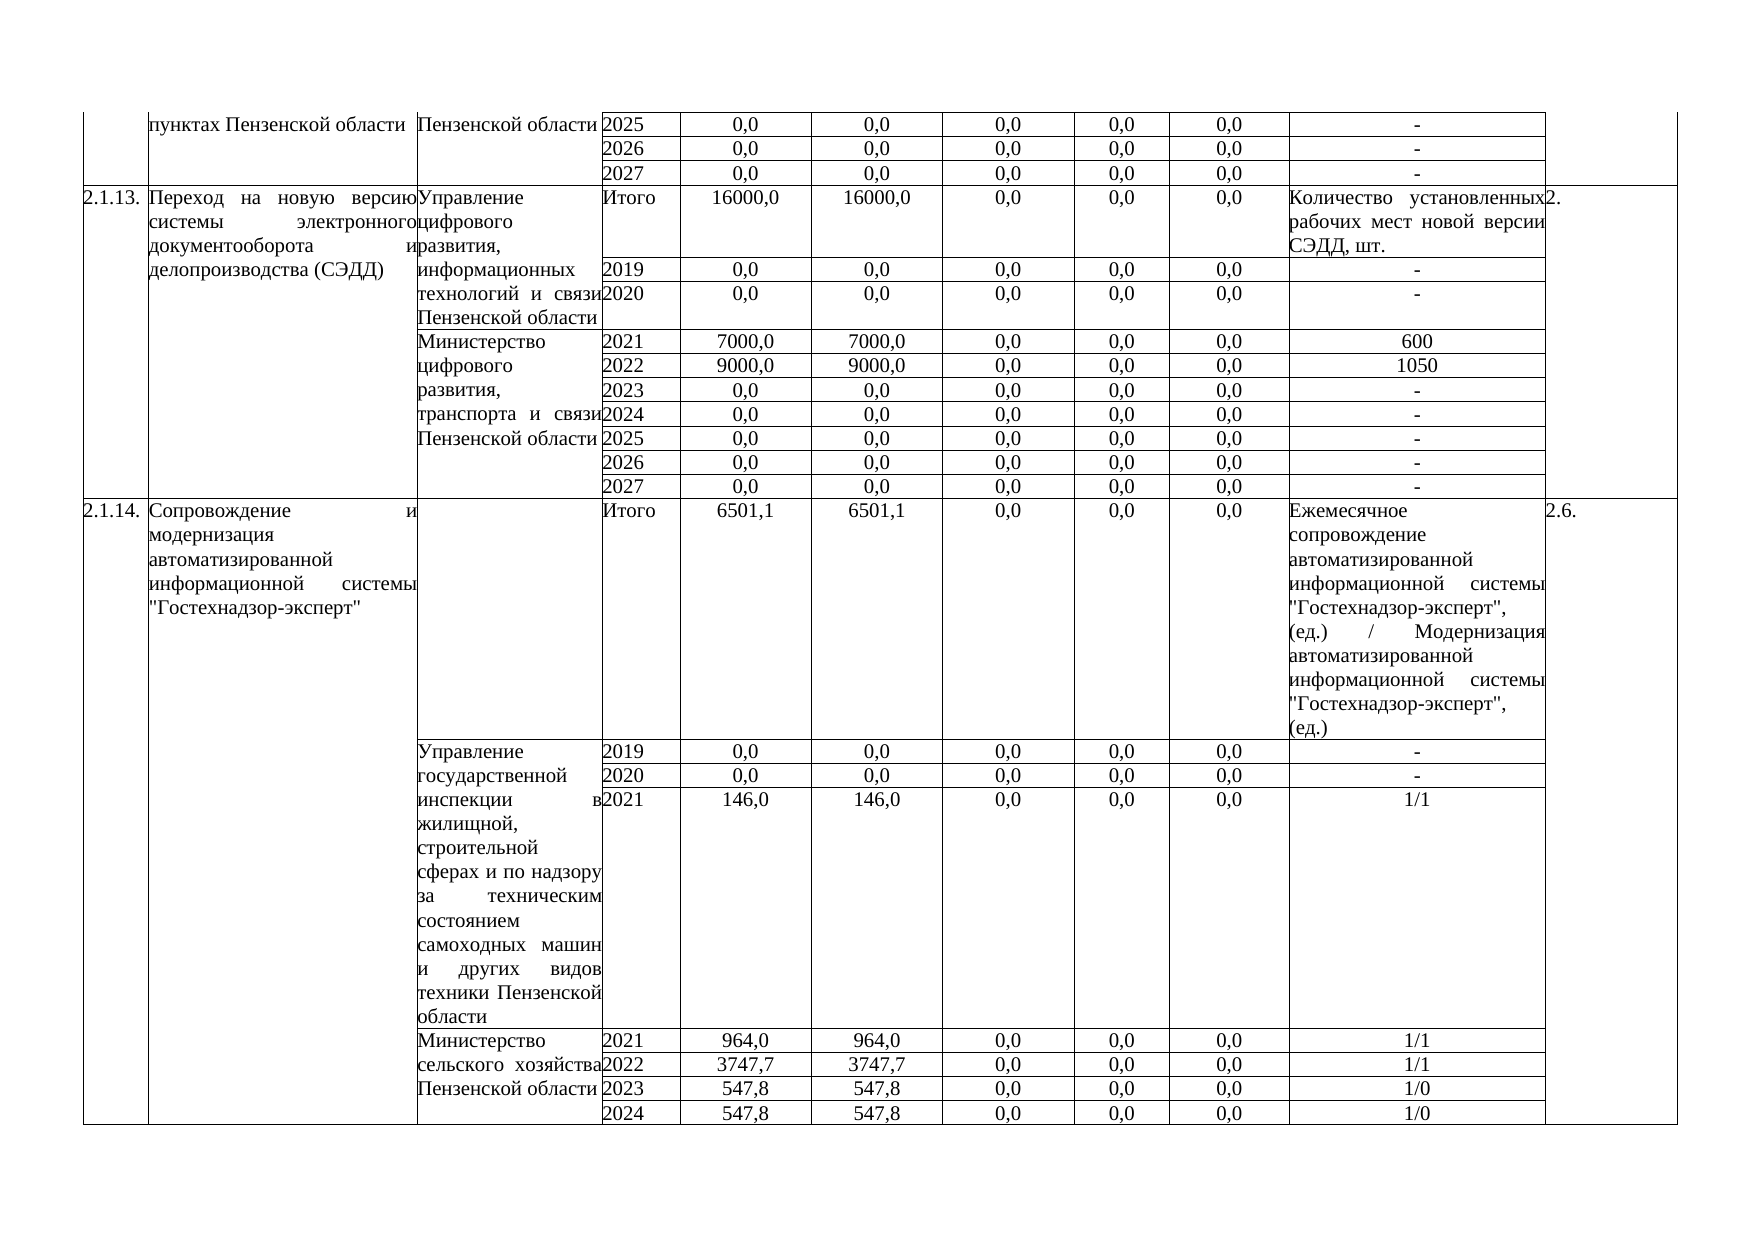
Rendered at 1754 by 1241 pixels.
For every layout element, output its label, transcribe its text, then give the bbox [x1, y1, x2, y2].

table_cell 1050 [1290, 354, 1545, 377]
table_cell - [1290, 137, 1545, 160]
table_cell 2020 [603, 764, 680, 787]
table_cell 0,0 [812, 451, 942, 474]
table_cell 0,0 [812, 764, 942, 787]
table_cell 0,0 [681, 282, 811, 329]
table_cell 0,0 [1170, 378, 1289, 401]
table_cell 0,0 [1075, 354, 1169, 377]
table_cell 2026 [603, 137, 680, 160]
table_cell 2019 [603, 740, 680, 763]
table_cell 0,0 [681, 137, 811, 160]
table_cell 600 [1290, 330, 1545, 353]
table_cell 0,0 [1075, 1029, 1169, 1052]
table_cell 0,0 [1170, 764, 1289, 787]
table_cell 2023 [603, 1077, 680, 1100]
table_cell 0,0 [812, 475, 942, 498]
table_cell 2026 [603, 451, 680, 474]
table_cell 0,0 [1075, 186, 1169, 257]
table_cell 7000,0 [812, 330, 942, 353]
table_cell 0,0 [943, 1101, 1074, 1124]
table_cell 0,0 [943, 378, 1074, 401]
table_cell 3747,7 [812, 1053, 942, 1076]
table_cell - [1290, 402, 1545, 426]
table_cell - [1290, 282, 1545, 329]
table_cell Управление цифрового развития, информационных технологий и связи Пензенской области [418, 186, 602, 329]
table_cell 0,0 [812, 427, 942, 450]
table_cell 0,0 [812, 258, 942, 281]
table_cell 0,0 [1075, 475, 1169, 498]
table_cell - [1290, 427, 1545, 450]
table_cell 0,0 [1170, 186, 1289, 257]
table_cell 0,0 [943, 788, 1074, 1028]
table_cell 9000,0 [812, 354, 942, 377]
table_cell 964,0 [681, 1029, 811, 1052]
table_cell 0,0 [1170, 402, 1289, 426]
table_cell 547,8 [681, 1101, 811, 1124]
table_cell 547,8 [812, 1101, 942, 1124]
table_cell 9000,0 [681, 354, 811, 377]
table_cell 0,0 [943, 1077, 1074, 1100]
table_cell 7000,0 [681, 330, 811, 353]
table_cell 0,0 [943, 258, 1074, 281]
table_cell 0,0 [1170, 475, 1289, 498]
table_cell 0,0 [1075, 258, 1169, 281]
table_cell - [1290, 258, 1545, 281]
table_cell Сопровождение и модернизация автоматизированной информационной системы "Гостехнадзор-эксперт" [149, 499, 417, 1124]
table_cell 0,0 [812, 402, 942, 426]
table_cell 0,0 [1075, 451, 1169, 474]
table_cell 0,0 [943, 137, 1074, 160]
table_cell 2.6. [1546, 499, 1677, 1124]
table_cell 6501,1 [681, 499, 811, 739]
table_cell 0,0 [1075, 1101, 1169, 1124]
table_cell 0,0 [943, 402, 1074, 426]
table_cell 0,0 [943, 475, 1074, 498]
table_cell 0,0 [1075, 282, 1169, 329]
table_cell 0,0 [681, 378, 811, 401]
table_cell 0,0 [1075, 764, 1169, 787]
table_cell 0,0 [1170, 740, 1289, 763]
table_cell 0,0 [681, 113, 811, 136]
table_cell 0,0 [943, 740, 1074, 763]
table_cell 547,8 [681, 1077, 811, 1100]
table_cell 0,0 [1170, 137, 1289, 160]
table_cell 2.1.13. [84, 186, 148, 498]
table_cell 2021 [603, 788, 680, 1028]
table_cell - [1290, 451, 1545, 474]
table_cell 2019 [603, 258, 680, 281]
table_cell 0,0 [1170, 258, 1289, 281]
table_cell Министерство сельского хозяйства Пензенской области [418, 1029, 602, 1124]
table_cell 0,0 [681, 427, 811, 450]
table_cell 0,0 [1170, 282, 1289, 329]
table_cell 2021 [603, 1029, 680, 1052]
table_cell 0,0 [1170, 427, 1289, 450]
table_cell 0,0 [1170, 451, 1289, 474]
table_cell 0,0 [1075, 161, 1169, 185]
table_cell 1/1 [1290, 1029, 1545, 1052]
table_cell 0,0 [943, 764, 1074, 787]
table_cell 1/1 [1290, 788, 1545, 1028]
table_cell - [1290, 475, 1545, 498]
table_cell 1/1 [1290, 1053, 1545, 1076]
table_cell 0,0 [681, 161, 811, 185]
table_cell 0,0 [943, 282, 1074, 329]
table_cell 2027 [603, 161, 680, 185]
table_cell 0,0 [1075, 499, 1169, 739]
table_cell 0,0 [1170, 330, 1289, 353]
table_cell 0,0 [1170, 1077, 1289, 1100]
table_cell 0,0 [812, 740, 942, 763]
table_cell 964,0 [812, 1029, 942, 1052]
table_cell 2024 [603, 1101, 680, 1124]
table_cell 0,0 [1075, 113, 1169, 136]
table_cell 0,0 [1170, 1029, 1289, 1052]
table_cell - [1290, 113, 1545, 136]
table_cell 0,0 [1075, 137, 1169, 160]
table_cell 0,0 [1075, 427, 1169, 450]
table_cell 0,0 [812, 161, 942, 185]
table_cell Итого [603, 186, 680, 257]
table_cell 0,0 [943, 427, 1074, 450]
table_cell 0,0 [943, 330, 1074, 353]
table_cell 16000,0 [812, 186, 942, 257]
table_cell 0,0 [1170, 1053, 1289, 1076]
table_cell 0,0 [1075, 788, 1169, 1028]
table_cell 2025 [603, 113, 680, 136]
table_cell 0,0 [681, 258, 811, 281]
table_cell Министерство цифрового развития, транспорта и связи Пензенской области [418, 330, 602, 498]
table_cell 0,0 [943, 186, 1074, 257]
table_cell - [1290, 740, 1545, 763]
table_cell 0,0 [943, 499, 1074, 739]
table_cell 0,0 [943, 451, 1074, 474]
table_cell 2021 [603, 330, 680, 353]
table_cell Переход на новую версию системы электронного документооборота и делопроизводства (СЭДД) [149, 186, 417, 498]
table_cell 0,0 [681, 740, 811, 763]
table_cell 0,0 [1170, 161, 1289, 185]
table_cell 0,0 [812, 282, 942, 329]
table_cell 0,0 [943, 161, 1074, 185]
table_cell 0,0 [1170, 788, 1289, 1028]
table_cell 0,0 [1170, 113, 1289, 136]
table_cell 146,0 [812, 788, 942, 1028]
table_cell 0,0 [943, 113, 1074, 136]
table_cell 6501,1 [812, 499, 942, 739]
table_cell 2. [1546, 186, 1677, 498]
table_cell - [1290, 764, 1545, 787]
table_cell 0,0 [812, 137, 942, 160]
table_cell [418, 499, 602, 739]
table_cell 0,0 [681, 764, 811, 787]
table_cell 16000,0 [681, 186, 811, 257]
table_cell 0,0 [1170, 499, 1289, 739]
table_cell 2022 [603, 354, 680, 377]
table_cell - [1290, 378, 1545, 401]
table_cell 1/0 [1290, 1101, 1545, 1124]
table_cell 2024 [603, 402, 680, 426]
table_cell 0,0 [1075, 378, 1169, 401]
table_cell 2.1.14. [84, 499, 148, 1124]
table_cell Управление государственной инспекции в жилищной, строительной сферах и по надзору за техническим состоянием самоходных машин и других видов техники Пензенской области [418, 740, 602, 1028]
table_cell 2022 [603, 1053, 680, 1076]
table_cell 0,0 [1075, 740, 1169, 763]
table_cell 0,0 [681, 451, 811, 474]
table_cell 0,0 [812, 378, 942, 401]
table_cell 0,0 [1075, 1077, 1169, 1100]
table_cell 2020 [603, 282, 680, 329]
table_cell 2027 [603, 475, 680, 498]
table_cell 0,0 [1075, 402, 1169, 426]
table_cell Ежемесячное сопровождение автоматизированной информационной системы "Гостехнадзор-эксперт", (ед.) / Модернизация автоматизированной информационной системы "Гостехнадзор-эксперт", (ед.) [1290, 499, 1545, 739]
table_cell 0,0 [943, 354, 1074, 377]
table_cell 3747,7 [681, 1053, 811, 1076]
table_cell 547,8 [812, 1077, 942, 1100]
table_cell 0,0 [1075, 330, 1169, 353]
table_cell 0,0 [943, 1053, 1074, 1076]
table_cell 2025 [603, 427, 680, 450]
table_cell 0,0 [681, 402, 811, 426]
table_cell 0,0 [812, 113, 942, 136]
table_cell 146,0 [681, 788, 811, 1028]
table_cell Итого [603, 499, 680, 739]
table_cell Количество установленных рабочих мест новой версии СЭДД, шт. [1290, 186, 1545, 257]
table_cell 0,0 [943, 1029, 1074, 1052]
table_cell 1/0 [1290, 1077, 1545, 1100]
table_cell 0,0 [1170, 1101, 1289, 1124]
table_cell 0,0 [681, 475, 811, 498]
table_cell 0,0 [1170, 354, 1289, 377]
table_cell 2023 [603, 378, 680, 401]
table_cell 0,0 [1075, 1053, 1169, 1076]
table_cell - [1290, 161, 1545, 185]
